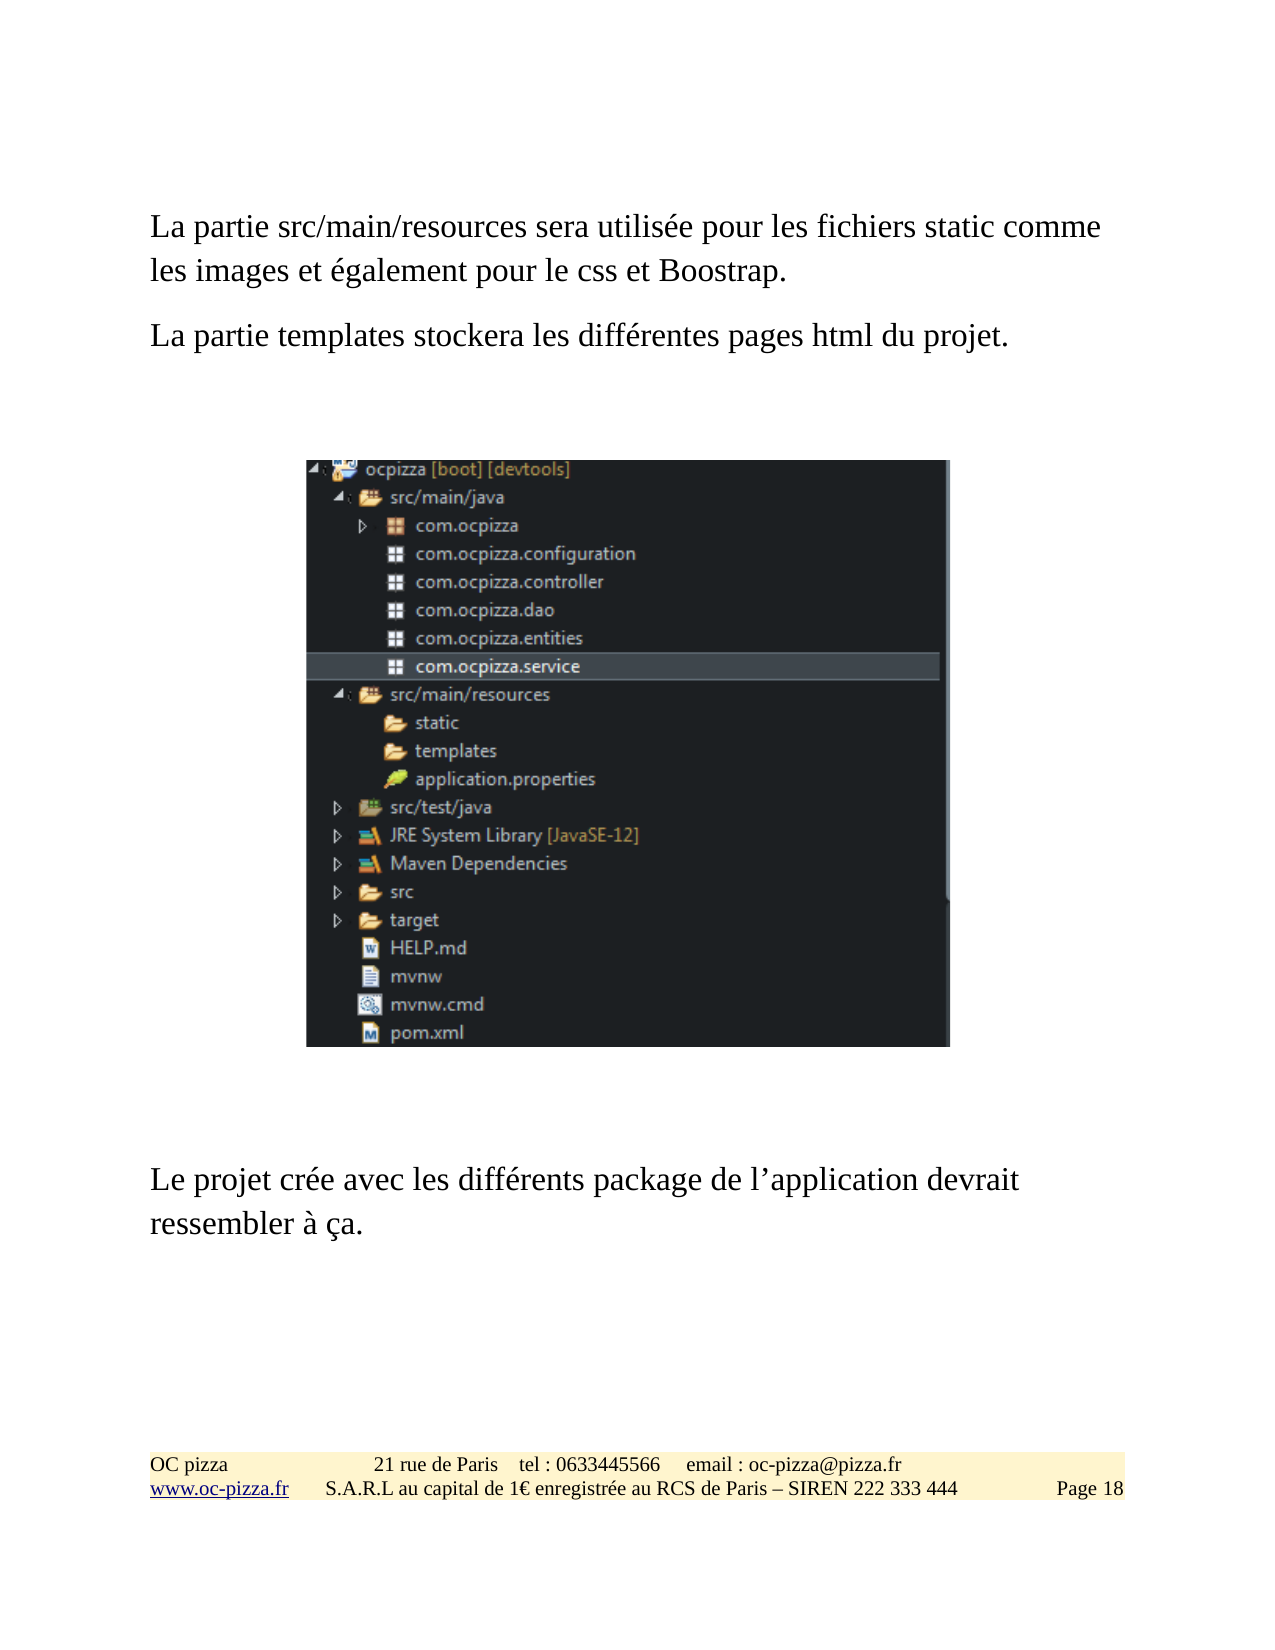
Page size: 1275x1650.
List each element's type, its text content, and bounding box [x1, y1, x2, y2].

text Le projet crée avec les différents package de l’application devrait ressembler à ça. [150, 1159, 1125, 1242]
picture [306, 460, 951, 1047]
text La partie src/main/resources sera utilisée pour les fichiers static comme les images et également pour le css et Boostrap. [150, 207, 1125, 289]
text La partie templates stockera les différentes pages html du projet. [150, 316, 1125, 354]
